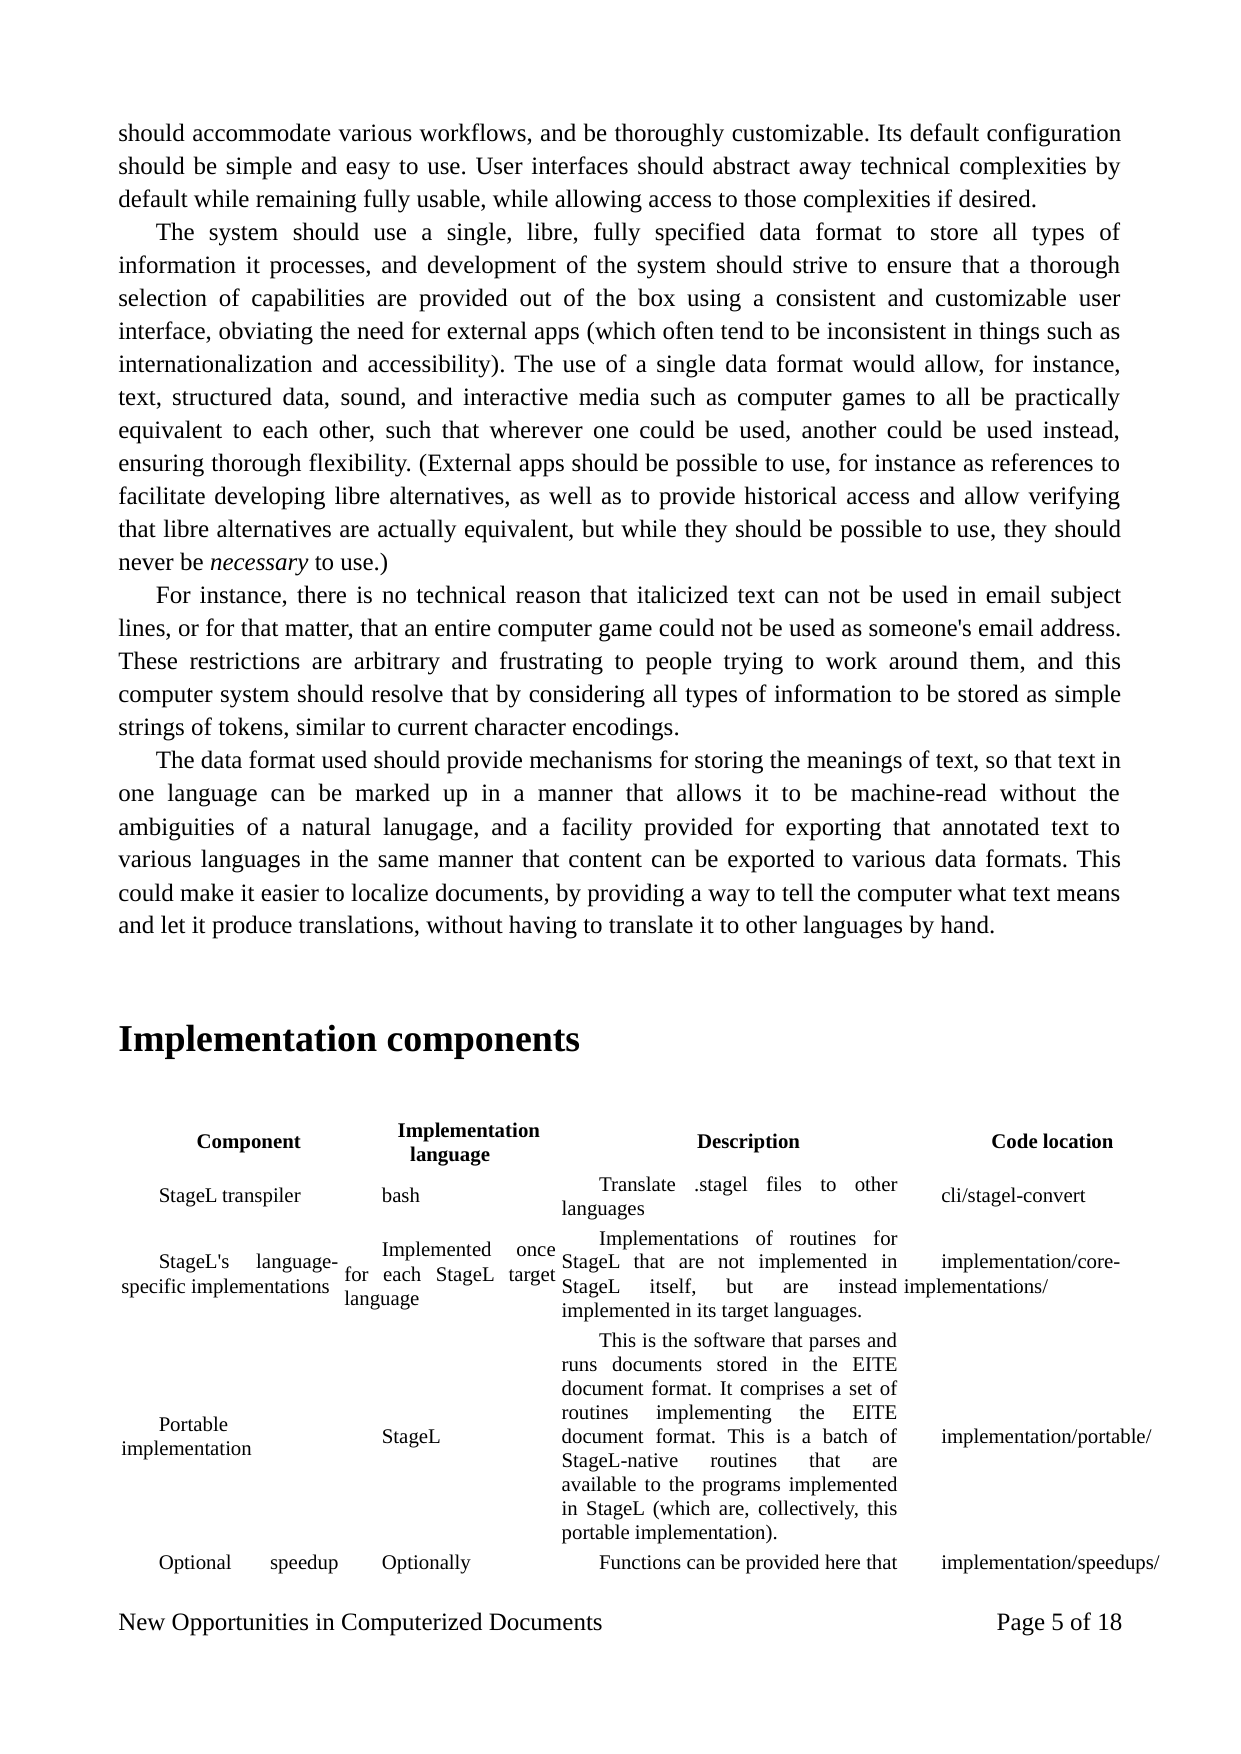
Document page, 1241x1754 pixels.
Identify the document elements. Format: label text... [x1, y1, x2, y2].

table_header Component [118, 1115, 341, 1168]
table_cell implementation/portable/ [901, 1325, 1167, 1547]
table_cell Portable implementation [118, 1325, 341, 1547]
subtitle Implementation components [118, 1016, 1122, 1060]
table_cell StageL transpiler [118, 1169, 341, 1222]
table_cell Translate .stagel files to other languages [559, 1169, 901, 1222]
table_cell implementation/core-implementations/ [901, 1223, 1167, 1324]
text The data format used should provide mechanisms for storing the meanings of text, so that text in one language can be marked up in a manner that allows it to be machine-read without the ambiguities of a natural lanugage, and a facility provided for exporting that annotated text to various languages in the same manner that content can be exported to various data formats. This could make it easier to localize documents, by providing a way to tell the computer what text means and let it produce translations, without having to translate it to other languages by hand. [118, 746, 1122, 939]
table_cell Functions can be provided here that [559, 1547, 901, 1577]
table_header Implementation language [341, 1115, 558, 1168]
table_cell implementation/speedups/ [901, 1547, 1167, 1577]
text For instance, there is no technical reason that italicized text can not be used in email subject lines, or for that matter, that an entire computer game could not be used as someone's email address. These restrictions are arbitrary and frustrating to people trying to work around them, and this computer system should resolve that by considering all types of information to be stored as simple strings of tokens, similar to current character encodings. [118, 580, 1122, 741]
table_cell This is the software that parses and runs documents stored in the EITE document format. It comprises a set of routines implementing the EITE document format. This is a batch of StageL-native routines that are available to the programs implemented in StageL (which are, collectively, this portable implementation). [559, 1325, 901, 1547]
table_cell bash [341, 1169, 558, 1222]
table_header Code location [901, 1115, 1167, 1168]
table_cell StageL [341, 1325, 558, 1547]
text should accommodate various workflows, and be thoroughly customizable. Its default configuration should be simple and easy to use. User interfaces should abstract away technical complexities by default while remaining fully usable, while allowing access to those complexities if desired. [118, 118, 1122, 213]
table_cell Implemented once for each StageL target language [341, 1223, 558, 1324]
table_cell Optionally [341, 1547, 558, 1577]
table_cell Optional speedup [118, 1547, 341, 1577]
table_cell StageL's language-specific implementations [118, 1223, 341, 1324]
text The system should use a single, libre, fully specified data format to store all types of information it processes, and development of the system should strive to ensure that a thorough selection of capabilities are provided out of the box using a consistent and customizable user interface, obviating the need for external apps (which often tend to be inconsistent in things such as internationalization and accessibility). The use of a single data format would allow, for instance, text, structured data, sound, and interactive media such as computer games to all be practically equivalent to each other, such that wherever one could be used, another could be used instead, ensuring thorough flexibility. (External apps should be possible to use, for instance as references to facilitate developing libre alternatives, as well as to provide historical access and allow verifying that libre alternatives are actually equivalent, but while they should be possible to use, they should never be necessary to use.) [118, 217, 1122, 576]
table_cell Implementations of routines for StageL that are not implemented in StageL itself, but are instead implemented in its target languages. [559, 1223, 901, 1324]
table_cell cli/stagel-convert [901, 1169, 1167, 1222]
table_header Description [559, 1115, 901, 1168]
